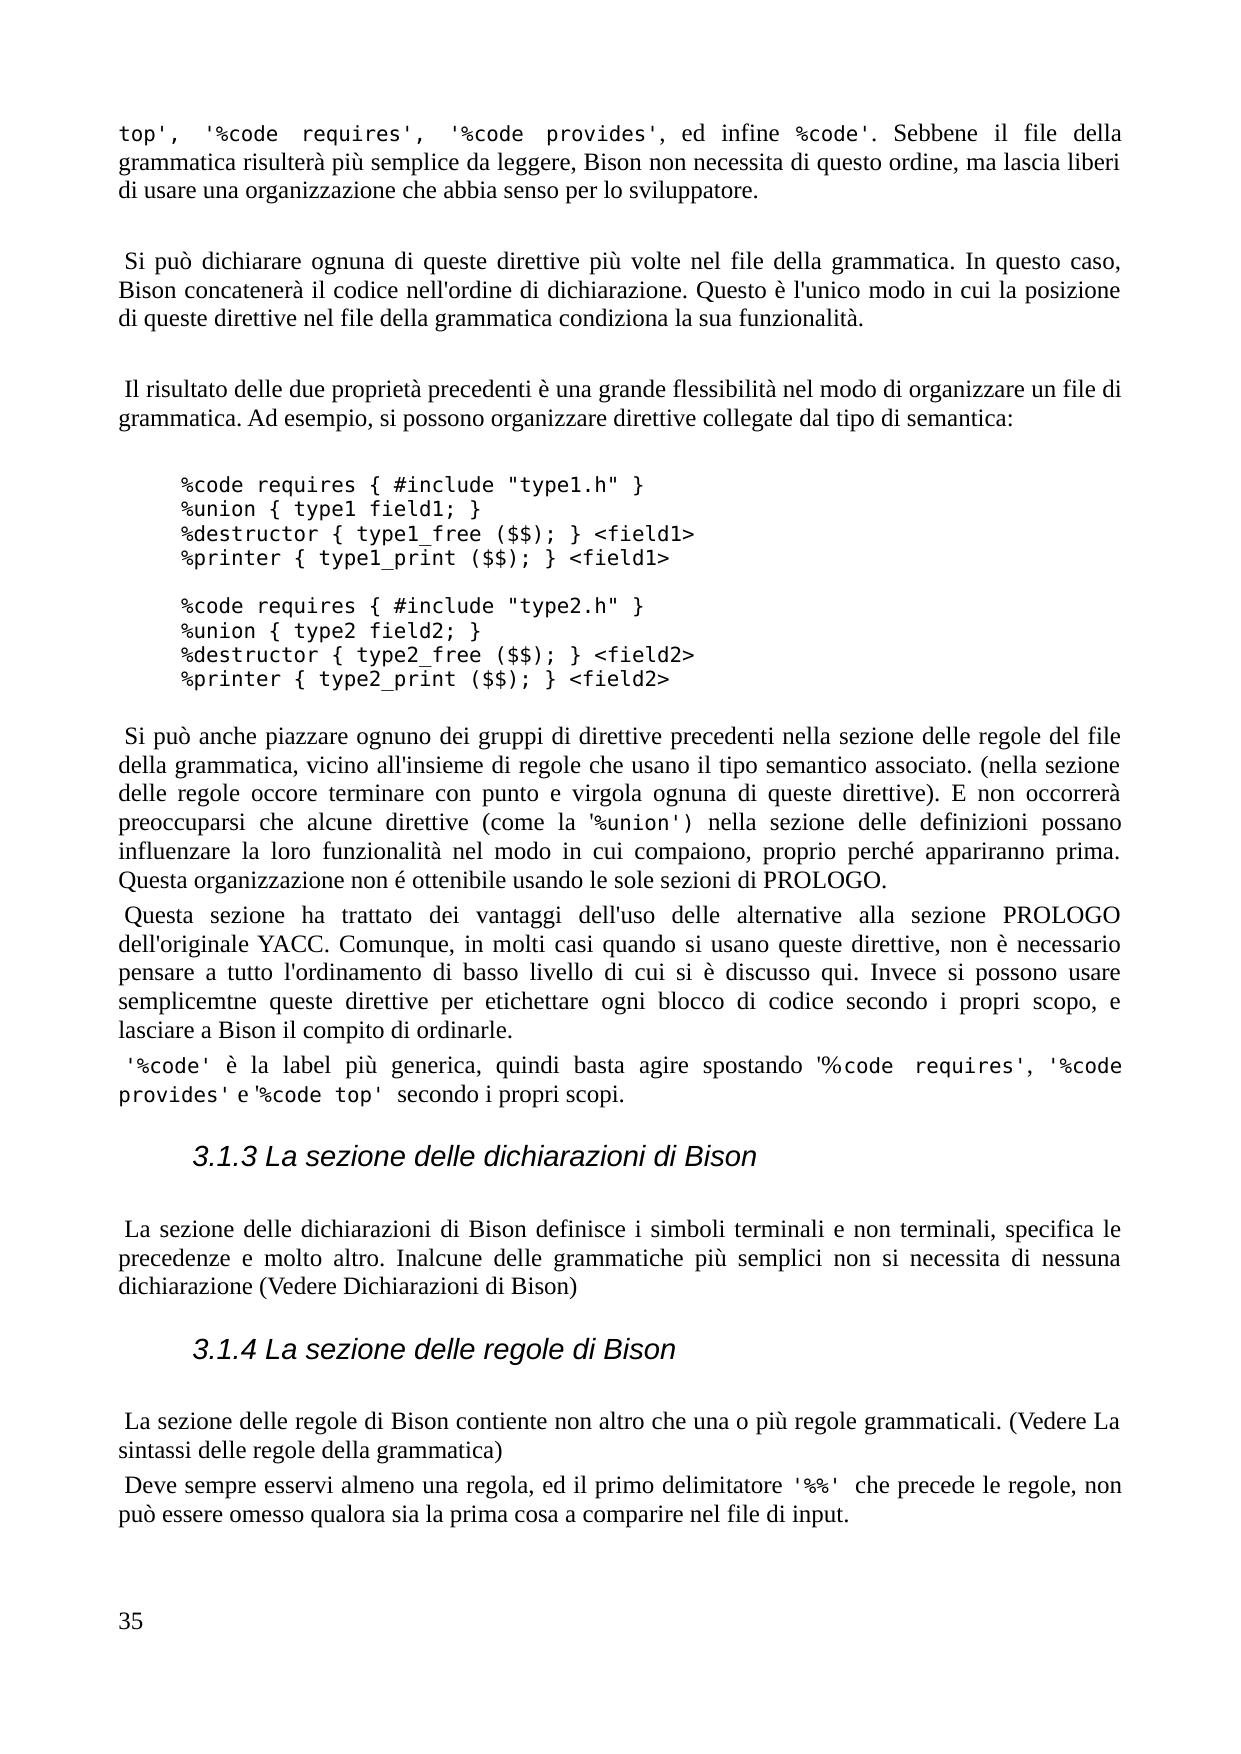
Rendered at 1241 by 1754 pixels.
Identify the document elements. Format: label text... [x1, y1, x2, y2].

text '%code' è la label più generica, quindi basta agire spostando '%code requires', '%code provides' e '%code top' secondo i propri scopi. [118, 1050, 1122, 1108]
text Deve sempre esservi almeno una regola, ed il primo delimitatore '%%' che precede le regole, non può essere omesso qualora sia la prima cosa a comparire nel file di input. [118, 1470, 1122, 1528]
text %code requires { #include "type2.h" } [118, 594, 1122, 619]
text %printer { type2_print ($$); } <field2> [118, 667, 1122, 692]
text Il risultato delle due proprietà precedenti è una grande flessibilità nel modo di organizzare un file di grammatica. Ad esempio, si possono organizzare direttive collegate dal tipo di semantica: [118, 374, 1122, 431]
text Questa sezione ha trattato dei vantaggi dell'uso delle alternative alla sezione PROLOGO dell'originale YACC. Comunque, in molti casi quando si usano queste direttive, non è necessario pensare a tutto l'ordinamento di basso livello di cui si è discusso qui. Invece si possono usare semplicemtne queste direttive per etichettare ogni blocco di codice secondo i propri scopo, e lasciare a Bison il compito di ordinarle. [118, 900, 1122, 1044]
text %destructor { type2_free ($$); } <field2> [118, 643, 1122, 667]
text %printer { type1_print ($$); } <field1> [118, 546, 1122, 570]
text %union { type2 field2; } [118, 619, 1122, 643]
text %destructor { type1_free ($$); } <field1> [118, 522, 1122, 546]
text top', '%code requires', '%code provides', ed infine %code'. Sebbene il file della grammatica risulterà più semplice da leggere, Bison non necessita di questo ordine, ma lascia liberi di usare una organizzazione che abbia senso per lo sviluppatore. [118, 118, 1122, 204]
text La sezione delle dichiarazioni di Bison definisce i simboli terminali e non terminali, specifica le precedenze e molto altro. Inalcune delle grammatiche più semplici non si necessita di nessuna dichiarazione (Vedere Dichiarazioni di Bison) [118, 1214, 1122, 1300]
text Si può dichiarare ognuna di queste direttive più volte nel file della grammatica. In questo caso, Bison concatenerà il codice nell'ordine di dichiarazione. Questo è l'unico modo in cui la posizione di queste direttive nel file della grammatica condiziona la sua funzionalità. [118, 246, 1122, 332]
text Si può anche piazzare ognuno dei gruppi di direttive precedenti nella sezione delle regole del file della grammatica, vicino all'insieme di regole che usano il tipo semantico associato. (nella sezione delle regole occore terminare con punto e virgola ognuna di queste direttive). E non occorrerà preoccuparsi che alcune direttive (come la '%union') nella sezione delle definizioni possano influenzare la loro funzionalità nel modo in cui compaiono, proprio perché appariranno prima. Questa organizzazione non é ottenibile usando le sole sezioni di PROLOGO. [118, 721, 1122, 893]
subtitle 3.1.4 La sezione delle regole di Bison [118, 1332, 1122, 1365]
subtitle 3.1.3 La sezione delle dichiarazioni di Bison [118, 1139, 1122, 1173]
text %union { type1 field1; } [118, 497, 1122, 522]
text La sezione delle regole di Bison contiente non altro che una o più regole grammaticali. (Vedere La sintassi delle regole della grammatica) [118, 1406, 1122, 1464]
text %code requires { #include "type1.h" } [118, 473, 1122, 497]
